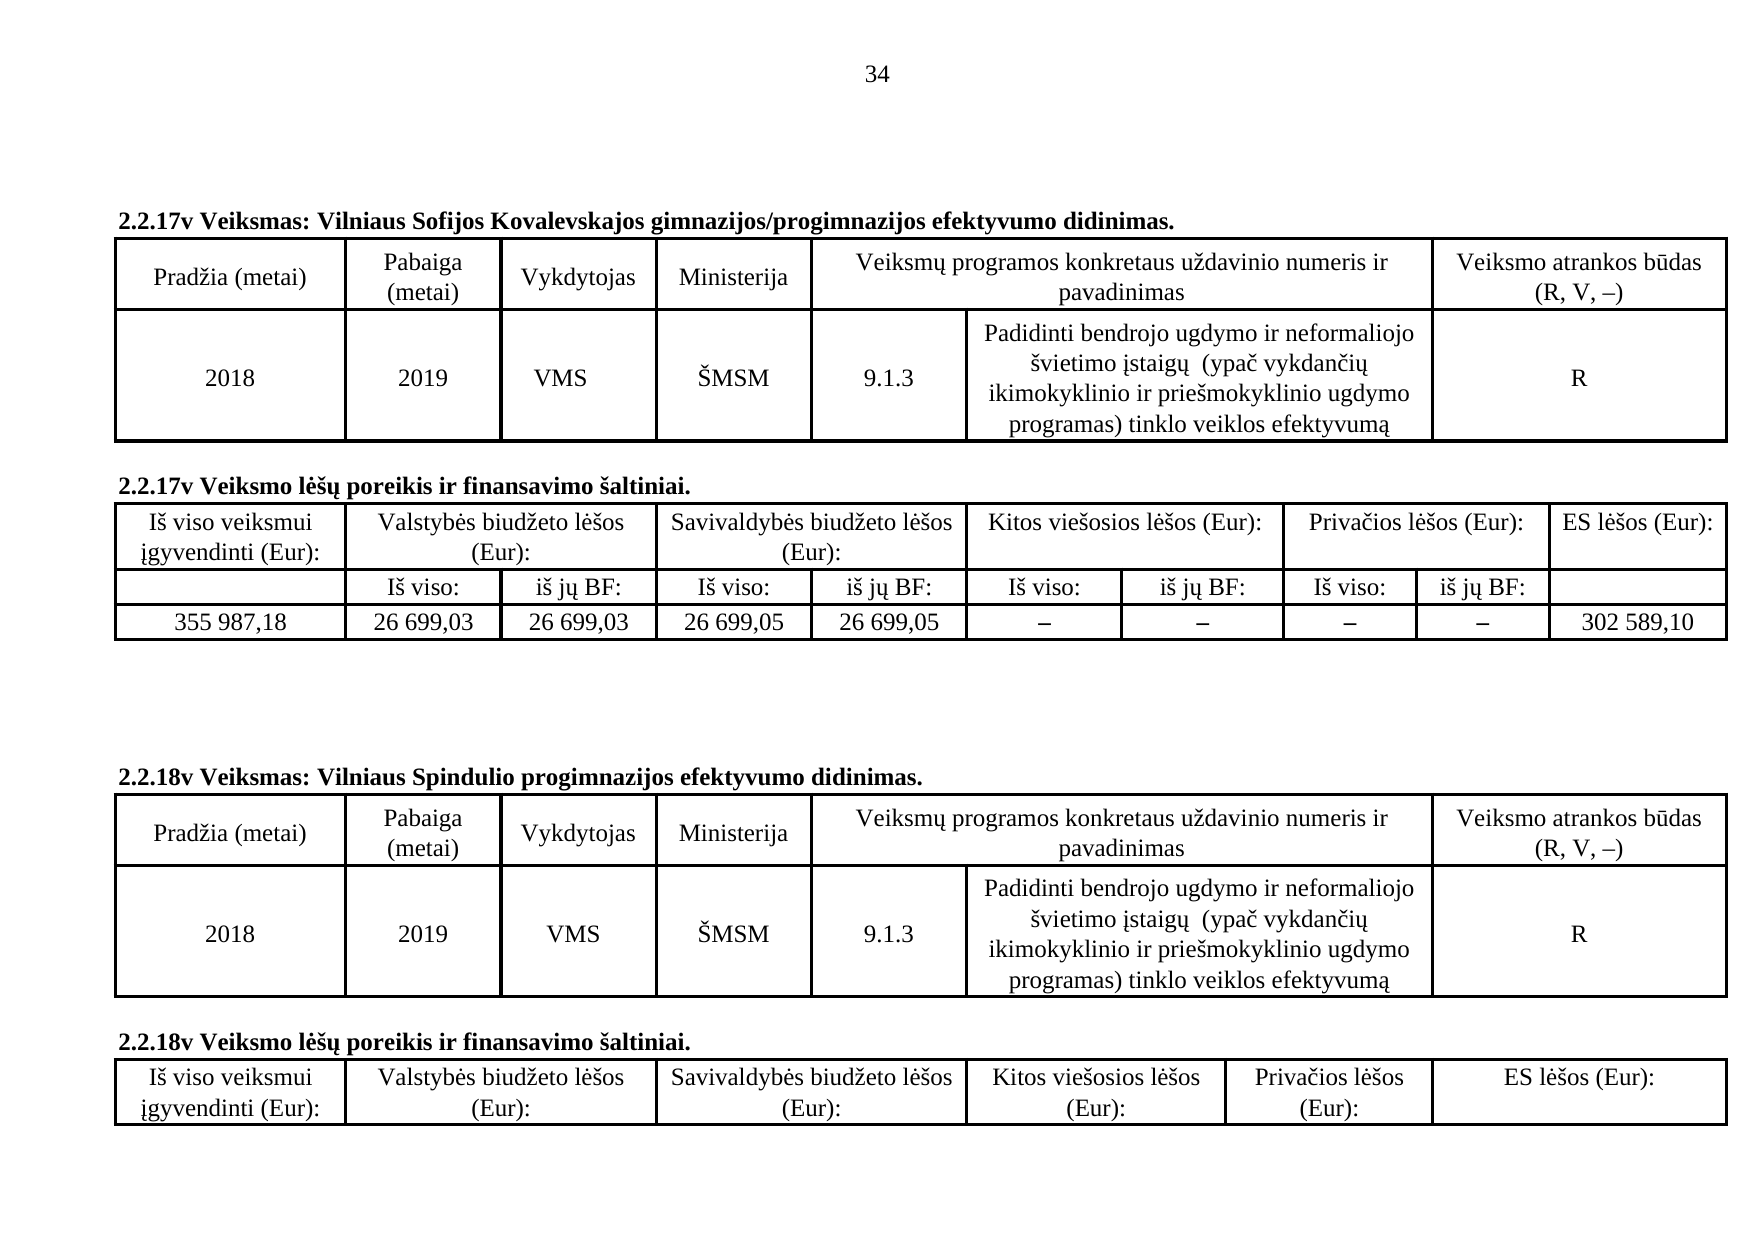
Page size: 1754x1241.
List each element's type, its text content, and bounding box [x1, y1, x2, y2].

table_cell 9.1.3 [813, 311, 965, 439]
text 2.2.17v Veiksmo lėšų poreikis ir finansavimo šaltiniai. [118, 471, 1636, 500]
table_cell 26 699,05 [813, 606, 965, 638]
table_cell 355 987,18 [117, 606, 344, 638]
table_header Vykdytojas [503, 796, 655, 863]
table_header Privačios lėšos (Eur): [1285, 505, 1548, 567]
table_cell Padidinti bendrojo ugdymo ir neformaliojo švietimo įstaigų (ypač vykdančių ikimokyklinio ir priešmokyklinio ugdymo programas) tinklo veiklos efektyvumą [968, 311, 1431, 439]
table_header Ministerija [658, 796, 810, 863]
table_cell [1551, 571, 1725, 603]
table_cell – [1123, 606, 1282, 638]
table_cell Iš viso: [968, 571, 1120, 603]
table_header Iš viso veiksmui įgyvendinti (Eur): [117, 505, 344, 567]
table_header Pabaiga (metai) [347, 796, 499, 863]
text 2.2.17v Veiksmas: Vilniaus Sofijos Kovalevskajos gimnazijos/progimnazijos efektyvumo didinimas. [118, 206, 1636, 235]
table_cell 9.1.3 [813, 867, 965, 995]
table_cell R [1434, 311, 1725, 439]
table_header Veiksmų programos konkretaus uždavinio numeris ir pavadinimas [813, 240, 1431, 308]
table_cell iš jų BF: [503, 571, 655, 603]
table_cell 2018 [117, 311, 344, 439]
table_cell Iš viso: [347, 571, 499, 603]
table_header Veiksmų programos konkretaus uždavinio numeris ir pavadinimas [813, 796, 1431, 863]
table_header ES lėšos (Eur): [1551, 505, 1725, 567]
table_cell 2019 [347, 311, 499, 439]
table_header Valstybės biudžeto lėšos (Eur): [347, 1061, 655, 1123]
table_cell R [1434, 867, 1725, 995]
table_header Pradžia (metai) [117, 796, 344, 863]
table_header Savivaldybės biudžeto lėšos (Eur): [658, 505, 965, 567]
table_cell VMS [503, 311, 655, 439]
table_header Pabaiga (metai) [347, 240, 499, 308]
table_cell iš jų BF: [813, 571, 965, 603]
text 2.2.18v Veiksmo lėšų poreikis ir finansavimo šaltiniai. [118, 1027, 1636, 1056]
table_header Iš viso veiksmui įgyvendinti (Eur): [117, 1061, 344, 1123]
table_cell iš jų BF: [1418, 571, 1548, 603]
table_header Privačios lėšos (Eur): [1227, 1061, 1431, 1123]
table_cell VMS [503, 867, 655, 995]
table_cell Padidinti bendrojo ugdymo ir neformaliojo švietimo įstaigų (ypač vykdančių ikimokyklinio ir priešmokyklinio ugdymo programas) tinklo veiklos efektyvumą [968, 867, 1431, 995]
table_header Pradžia (metai) [117, 240, 344, 308]
text 2.2.18v Veiksmas: Vilniaus Spindulio progimnazijos efektyvumo didinimas. [118, 762, 1636, 791]
table_cell 26 699,05 [658, 606, 810, 638]
table_header Valstybės biudžeto lėšos (Eur): [347, 505, 655, 567]
table_header Kitos viešosios lėšos (Eur): [968, 505, 1282, 567]
table_header ES lėšos (Eur): [1434, 1061, 1725, 1123]
table_cell iš jų BF: [1123, 571, 1282, 603]
table_cell 2018 [117, 867, 344, 995]
table_cell ŠMSM [658, 311, 810, 439]
table_header Ministerija [658, 240, 810, 308]
table_cell – [1418, 606, 1548, 638]
table_header Savivaldybės biudžeto lėšos (Eur): [658, 1061, 965, 1123]
table_header Veiksmo atrankos būdas (R, V, –) [1434, 240, 1725, 308]
table_cell 26 699,03 [347, 606, 499, 638]
table_cell – [968, 606, 1120, 638]
table_cell 302 589,10 [1551, 606, 1725, 638]
table_header Kitos viešosios lėšos (Eur): [968, 1061, 1224, 1123]
table_cell Iš viso: [1285, 571, 1415, 603]
table_cell 26 699,03 [503, 606, 655, 638]
table_cell Iš viso: [658, 571, 810, 603]
table_cell 2019 [347, 867, 499, 995]
table_header Veiksmo atrankos būdas (R, V, –) [1434, 796, 1725, 863]
table_cell [117, 571, 344, 603]
table_header Vykdytojas [503, 240, 655, 308]
table_cell – [1285, 606, 1415, 638]
table_cell ŠMSM [658, 867, 810, 995]
